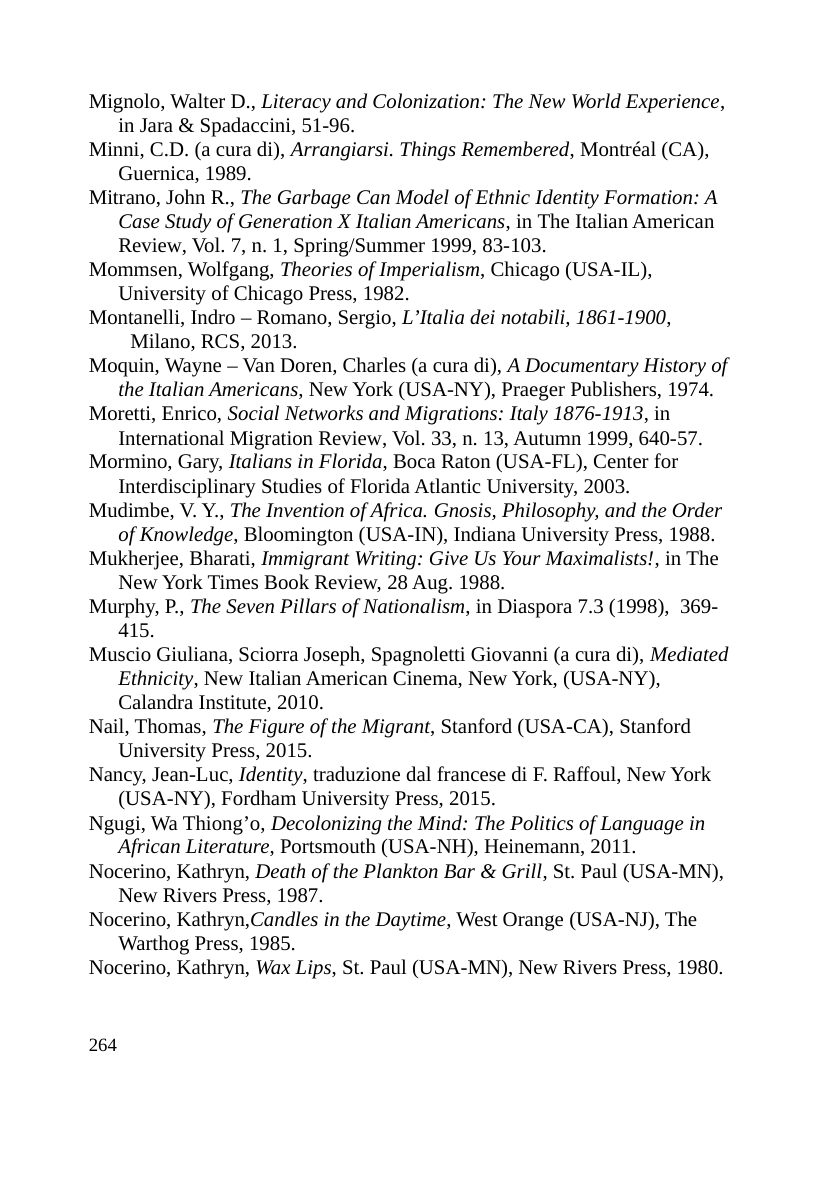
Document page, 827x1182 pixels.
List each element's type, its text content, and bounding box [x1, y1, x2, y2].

text Mormino, Gary, Italians in Florida, Boca Raton (USA-FL), Center for Interdisciplinary Studies of Florida Atlantic University, 2003. [88, 449, 738, 498]
text Moquin, Wayne – Van Doren, Charles (a cura di), A Documentary History of the Italian Americans, New York (USA-NY), Praeger Publishers, 1974. [88, 353, 738, 401]
text Mitrano, John R., The Garbage Can Model of Ethnic Identity Formation: A Case Study of Generation X Italian Americans, in The Italian American Review, Vol. 7, n. 1, Spring/Summer 1999, 83-103. [88, 185, 738, 257]
text Nancy, Jean-Luc, Identity, traduzione dal francese di F. Raffoul, New York (USA-NY), Fordham University Press, 2015. [88, 762, 738, 810]
text Milano, RCS, 2013. [88, 329, 738, 353]
text Mukherjee, Bharati, Immigrant Writing: Give Us Your Maximalists!, in The New York Times Book Review, 28 Aug. 1988. [88, 546, 738, 594]
text Nocerino, Kathryn, Wax Lips, St. Paul (USA-MN), New Rivers Press, 1980. [88, 955, 738, 979]
text Nocerino, Kathryn, Death of the Plankton Bar & Grill, St. Paul (USA-MN), New Rivers Press, 1987. [88, 858, 738, 907]
text Muscio Giuliana, Sciorra Joseph, Spagnoletti Giovanni (a cura di), Mediated Ethnicity, New Italian American Cinema, New York, (USA-NY), Calandra Institute, 2010. [88, 642, 738, 714]
text Minni, C.D. (a cura di), Arrangiarsi. Things Remembered, Montréal (CA), Guernica, 1989. [88, 137, 738, 185]
text Murphy, P., The Seven Pillars of Nationalism, in Diaspora 7.3 (1998), 369-415. [88, 594, 738, 642]
text Moretti, Enrico, Social Networks and Migrations: Italy 1876-1913, in International Migration Review, Vol. 33, n. 13, Autumn 1999, 640-57. [88, 401, 738, 449]
text Nail, Thomas, The Figure of the Migrant, Stanford (USA-CA), Stanford University Press, 2015. [88, 714, 738, 762]
text Ngugi, Wa Thiong’o, Decolonizing the Mind: The Politics of Language in African Literature, Portsmouth (USA-NH), Heinemann, 2011. [88, 810, 738, 858]
text Montanelli, Indro – Romano, Sergio, L’Italia dei notabili, 1861-1900, [88, 305, 738, 329]
text Nocerino, Kathryn,Candles in the Daytime, West Orange (USA-NJ), The Warthog Press, 1985. [88, 907, 738, 955]
text Mignolo, Walter D., Literacy and Colonization: The New World Experience, in Jara & Spadaccini, 51-96. [88, 88, 738, 137]
text Mommsen, Wolfgang, Theories of Imperialism, Chicago (USA-IL), University of Chicago Press, 1982. [88, 257, 738, 305]
text Mudimbe, V. Y., The Invention of Africa. Gnosis, Philosophy, and the Order of Knowledge, Bloomington (USA-IN), Indiana University Press, 1988. [88, 498, 738, 546]
